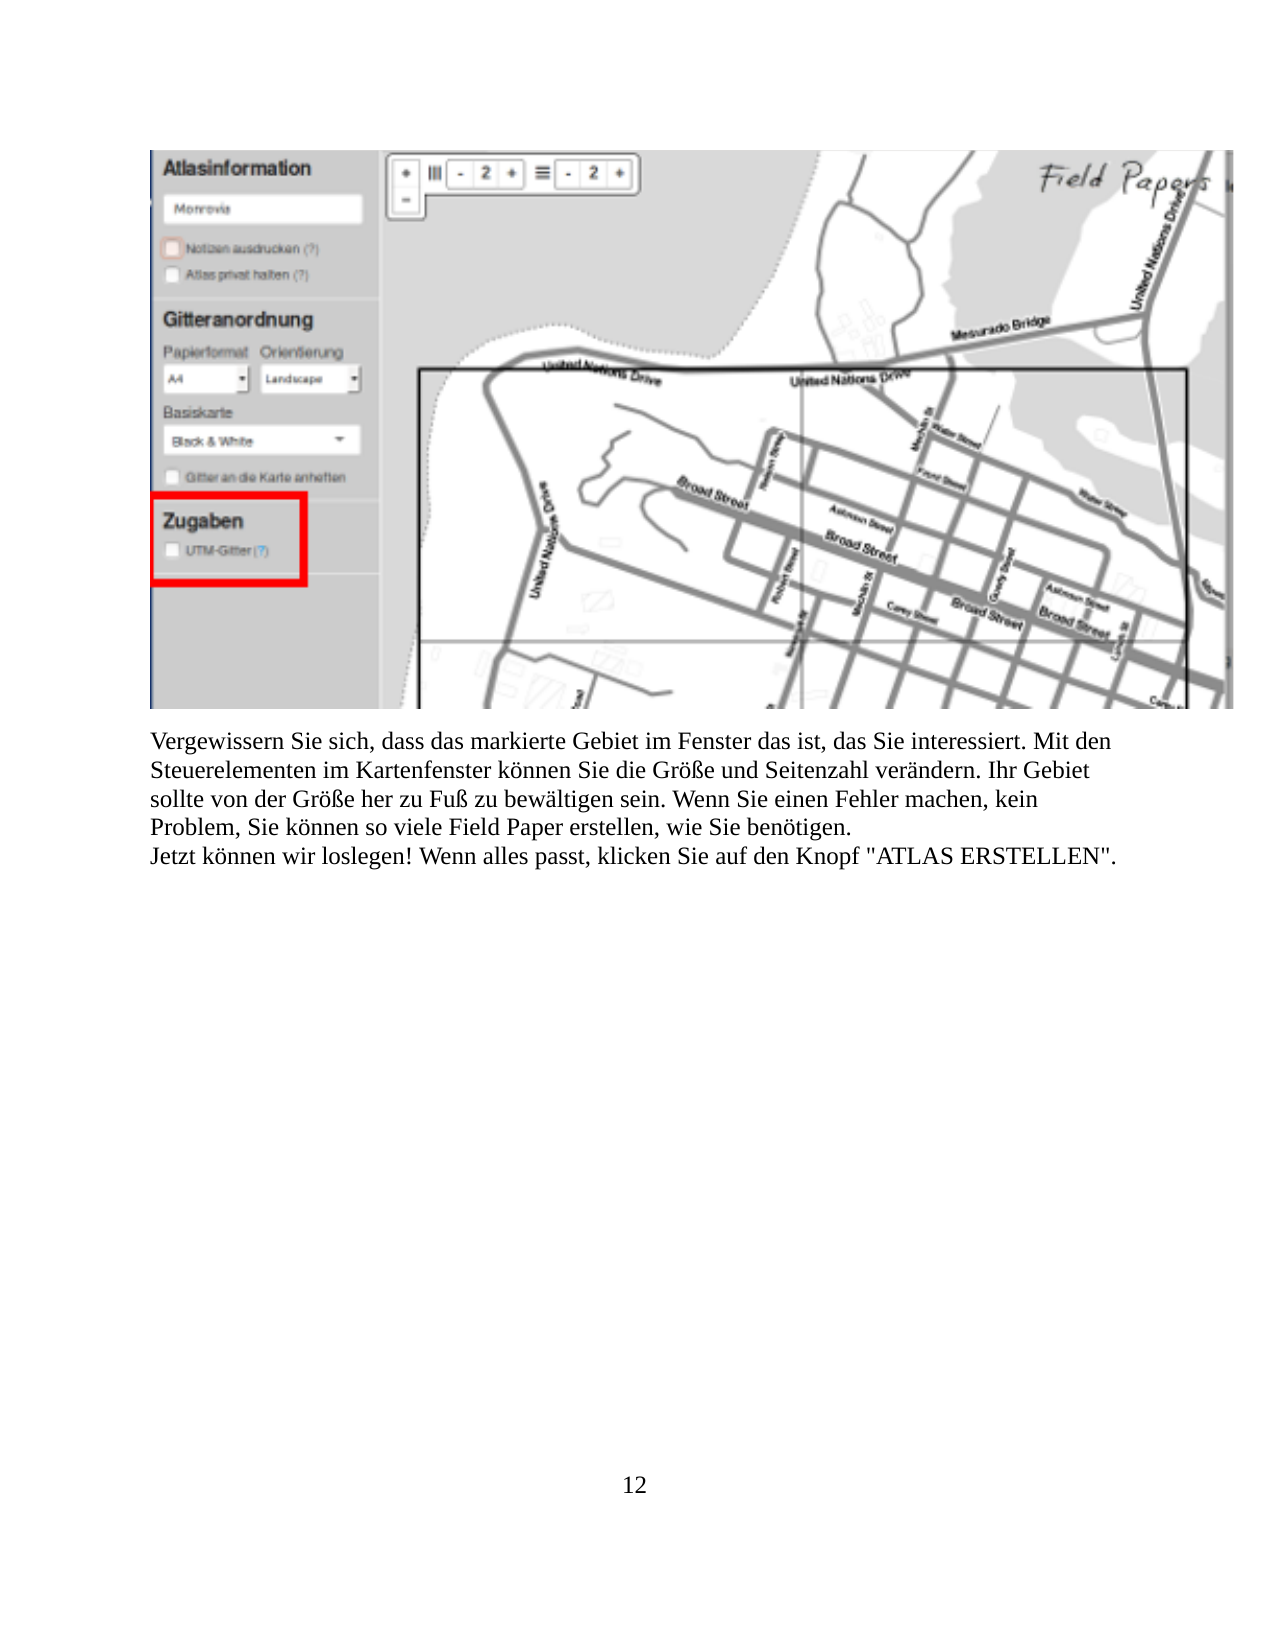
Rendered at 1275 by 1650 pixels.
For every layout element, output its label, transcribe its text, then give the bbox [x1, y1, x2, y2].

picture [150, 150, 1234, 709]
text Vergewissern Sie sich, dass das markierte Gebiet im Fenster das ist, das Sie interessiert. Mit den Steuerelementen im Kartenfenster können Sie die Größe und Seitenzahl verändern. Ihr Gebiet sollte von der Größe her zu Fuß zu bewältigen sein. Wenn Sie einen Fehler machen, kein Problem, Sie können so viele Field Paper erstellen, wie Sie benötigen. Jetzt können wir loslegen! Wenn alles passt, klicken Sie auf den Knopf "ATLAS ERSTELLEN". [150, 726, 1125, 870]
